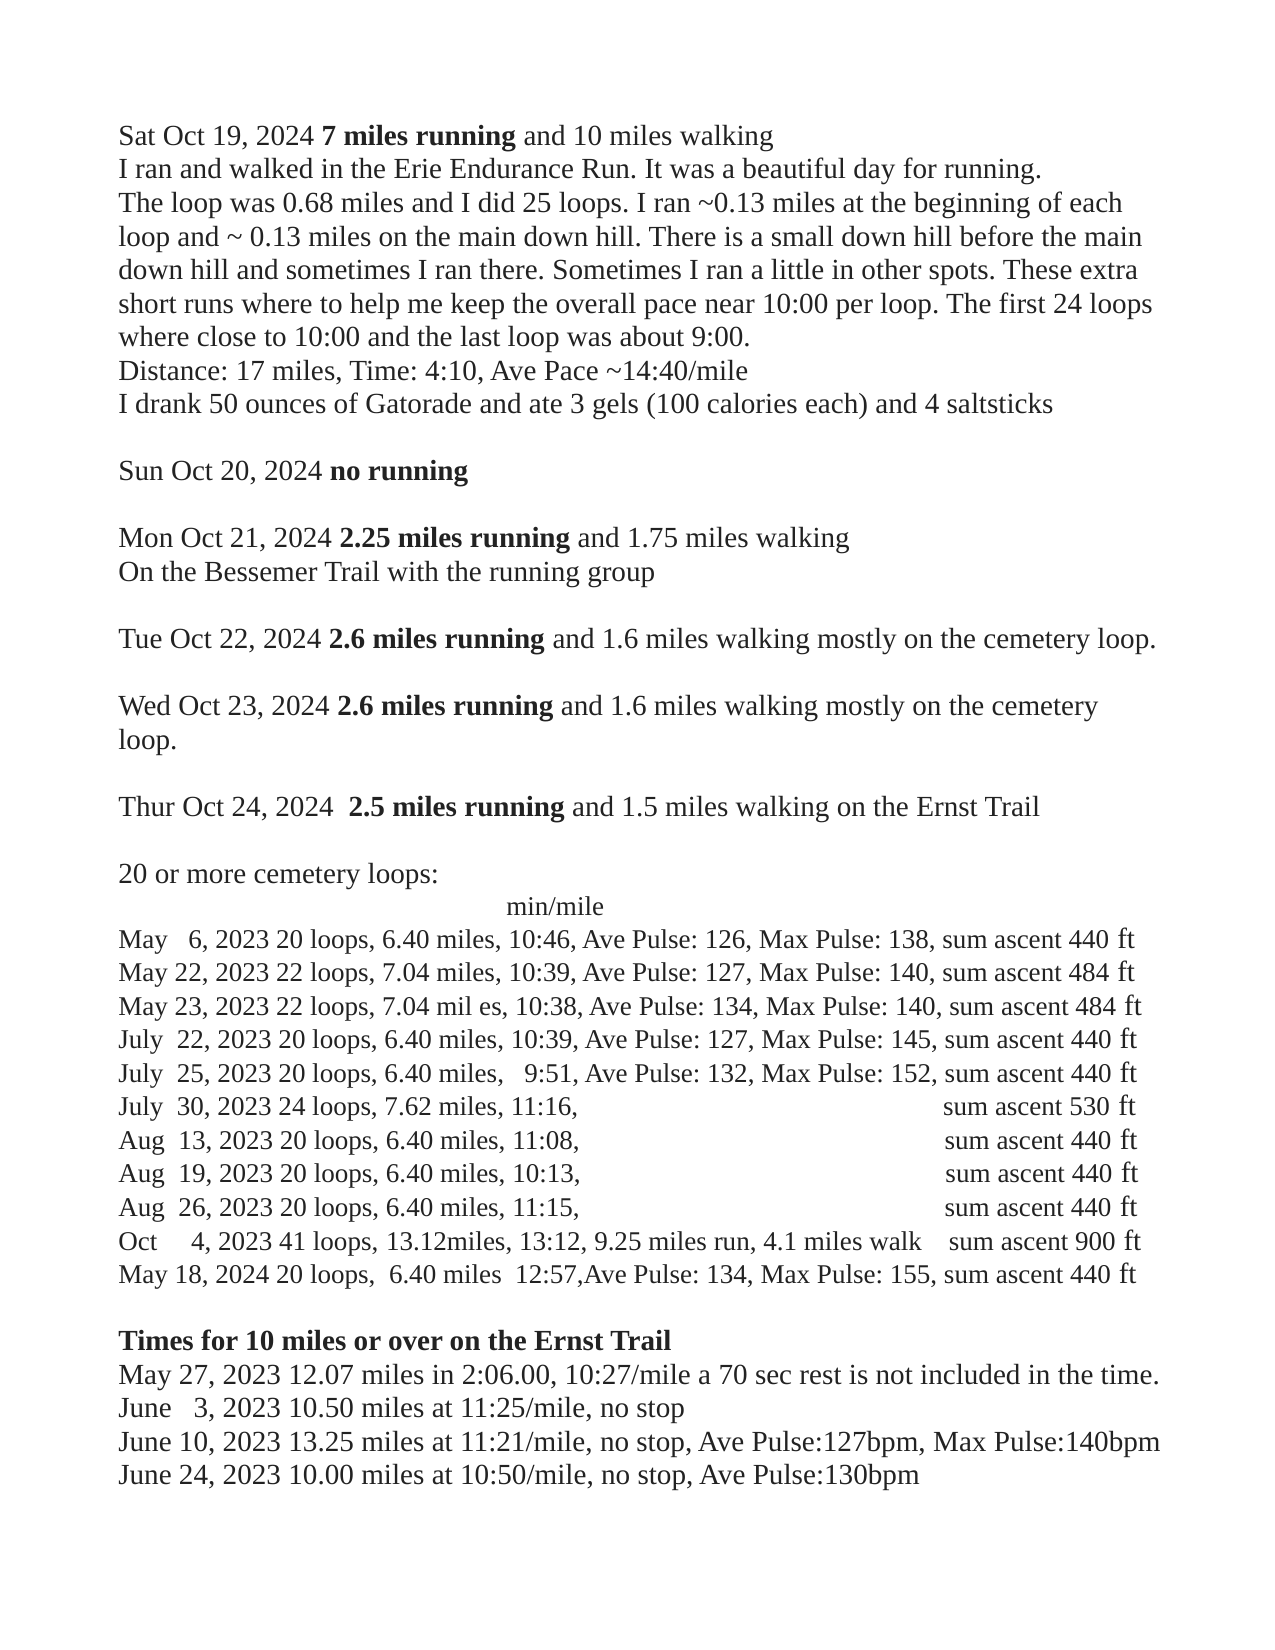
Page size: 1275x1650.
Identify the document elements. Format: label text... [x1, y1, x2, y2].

text Sun Oct 20, 2024 no running [118, 453, 1161, 487]
text May 23, 2023 22 loops, 7.04 mil es, 10:38, Ave Pulse: 134, Max Pulse: 140, sum ascent 484 ft [118, 988, 1161, 1021]
text Distance: 17 miles, Time: 4:10, Ave Pace ~14:40/mile [118, 353, 1161, 386]
text May 18, 2024 20 loops, 6.40 miles 12:57,Ave Pulse: 134, Max Pulse: 155, sum ascent 440 ft [118, 1256, 1161, 1290]
text Aug 26, 2023 20 loops, 6.40 miles, 11:15, sum ascent 440 ft [118, 1189, 1161, 1223]
text Times for 10 miles or over on the Ernst Trail [118, 1323, 1161, 1357]
text July 30, 2023 24 loops, 7.62 miles, 11:16, sum ascent 530 ft [118, 1088, 1161, 1122]
text On the Bessemer Trail with the running group [118, 554, 1161, 588]
text June 3, 2023 10.50 miles at 11:25/mile, no stop [118, 1390, 1161, 1424]
text June 24, 2023 10.00 miles at 10:50/mile, no stop, Ave Pulse:130bpm [118, 1457, 1161, 1491]
text May 22, 2023 22 loops, 7.04 miles, 10:39, Ave Pulse: 127, Max Pulse: 140, sum ascent 484 ft [118, 954, 1161, 988]
text Mon Oct 21, 2024 2.25 miles running and 1.75 miles walking [118, 521, 1161, 554]
text Aug 19, 2023 20 loops, 6.40 miles, 10:13, sum ascent 440 ft [118, 1156, 1161, 1189]
text Thur Oct 24, 2024 2.5 miles running and 1.5 miles walking on the Ernst Trail [118, 789, 1161, 822]
text Sat Oct 19, 2024 7 miles running and 10 miles walking [118, 118, 1161, 152]
text I ran and walked in the Erie Endurance Run. It was a beautiful day for running. [118, 152, 1161, 185]
text The loop was 0.68 miles and I did 25 loops. I ran ~0.13 miles at the beginning of each loop and ~ 0.13 miles on the main down hill. There is a small down hill before the main down hill and sometimes I ran there. Sometimes I ran a little in other spots. These extra short runs where to help me keep the overall pace near 10:00 per loop. The first 24 loops where close to 10:00 and the last loop was about 9:00. [118, 185, 1161, 353]
text Oct 4, 2023 41 loops, 13.12miles, 13:12, 9.25 miles run, 4.1 miles walk sum ascent 900 ft [118, 1223, 1161, 1256]
text Aug 13, 2023 20 loops, 6.40 miles, 11:08, sum ascent 440 ft [118, 1122, 1161, 1156]
text May 27, 2023 12.07 miles in 2:06.00, 10:27/mile a 70 sec rest is not included in the time. [118, 1357, 1161, 1390]
text June 10, 2023 13.25 miles at 11:21/mile, no stop, Ave Pulse:127bpm, Max Pulse:140bpm [118, 1424, 1161, 1457]
text 20 or more cemetery loops: [118, 856, 1161, 889]
text July 25, 2023 20 loops, 6.40 miles, 9:51, Ave Pulse: 132, Max Pulse: 152, sum ascent 440 ft [118, 1055, 1161, 1088]
text July 22, 2023 20 loops, 6.40 miles, 10:39, Ave Pulse: 127, Max Pulse: 145, sum ascent 440 ft [118, 1021, 1161, 1055]
text I drank 50 ounces of Gatorade and ate 3 gels (100 calories each) and 4 saltsticks [118, 386, 1161, 420]
text Wed Oct 23, 2024 2.6 miles running and 1.6 miles walking mostly on the cemetery loop. [118, 688, 1161, 755]
text May 6, 2023 20 loops, 6.40 miles, 10:46, Ave Pulse: 126, Max Pulse: 138, sum ascent 440 ft [118, 921, 1161, 954]
text Tue Oct 22, 2024 2.6 miles running and 1.6 miles walking mostly on the cemetery loop. [118, 621, 1161, 655]
text min/mile [118, 889, 1161, 921]
